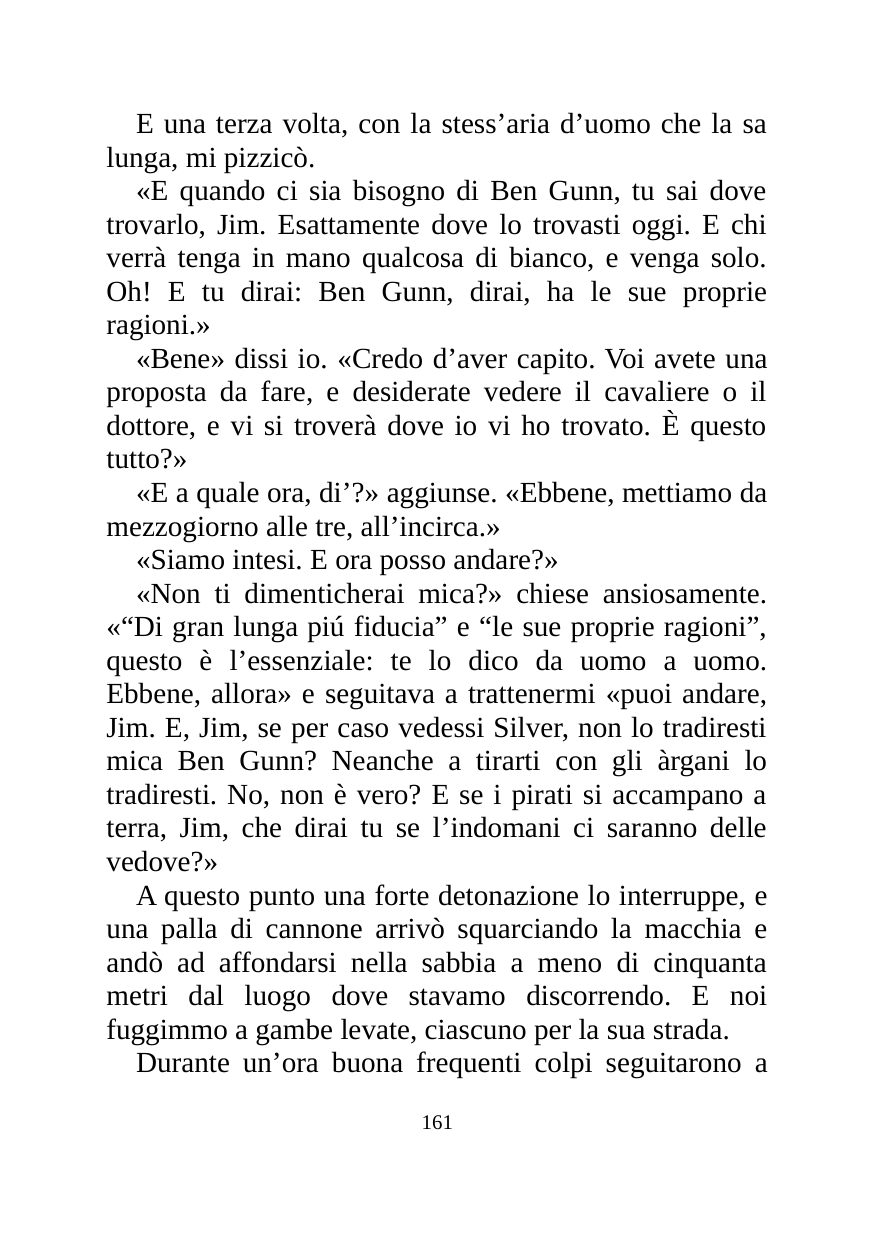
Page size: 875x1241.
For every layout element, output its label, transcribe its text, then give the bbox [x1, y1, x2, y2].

text «E a quale ora, di’?» aggiunse. «Ebbene, mettiamo da mezzogiorno alle tre, all’incirca.» [106, 475, 768, 542]
text Durante un’ora buona frequenti colpi seguitarono a [106, 1045, 768, 1079]
text A questo punto una forte detonazione lo interruppe, e una palla di cannone arrivò squarciando la macchia e andò ad affondarsi nella sabbia a meno di cinquanta metri dal luogo dove stavamo discorrendo. E noi fuggimmo a gambe levate, ciascuno per la sua strada. [106, 878, 768, 1045]
text «E quando ci sia bisogno di Ben Gunn, tu sai dove trovarlo, Jim. Esattamente dove lo trovasti oggi. E chi verrà tenga in mano qualcosa di bianco, e venga solo. Oh! E tu dirai: Ben Gunn, dirai, ha le sue proprie ragioni.» [106, 173, 768, 341]
text E una terza volta, con la stess’aria d’uomo che la sa lunga, mi pizzicò. [106, 106, 768, 173]
text «Siamo intesi. E ora posso andare?» [106, 542, 768, 576]
text «Bene» dissi io. «Credo d’aver capito. Voi avete una proposta da fare, e desiderate vedere il cavaliere o il dottore, e vi si troverà dove io vi ho trovato. È questo tutto?» [106, 341, 768, 475]
text «Non ti dimenticherai mica?» chiese ansiosamente. «“Di gran lunga piú fiducia” e “le sue proprie ragioni”, questo è l’essenziale: te lo dico da uomo a uomo. Ebbene, allora» e seguitava a trattenermi «puoi andare, Jim. E, Jim, se per caso vedessi Silver, non lo tradiresti mica Ben Gunn? Neanche a tirarti con gli àrgani lo tradiresti. No, non è vero? E se i pirati si accampano a terra, Jim, che dirai tu se l’indomani ci saranno delle vedove?» [106, 576, 768, 878]
